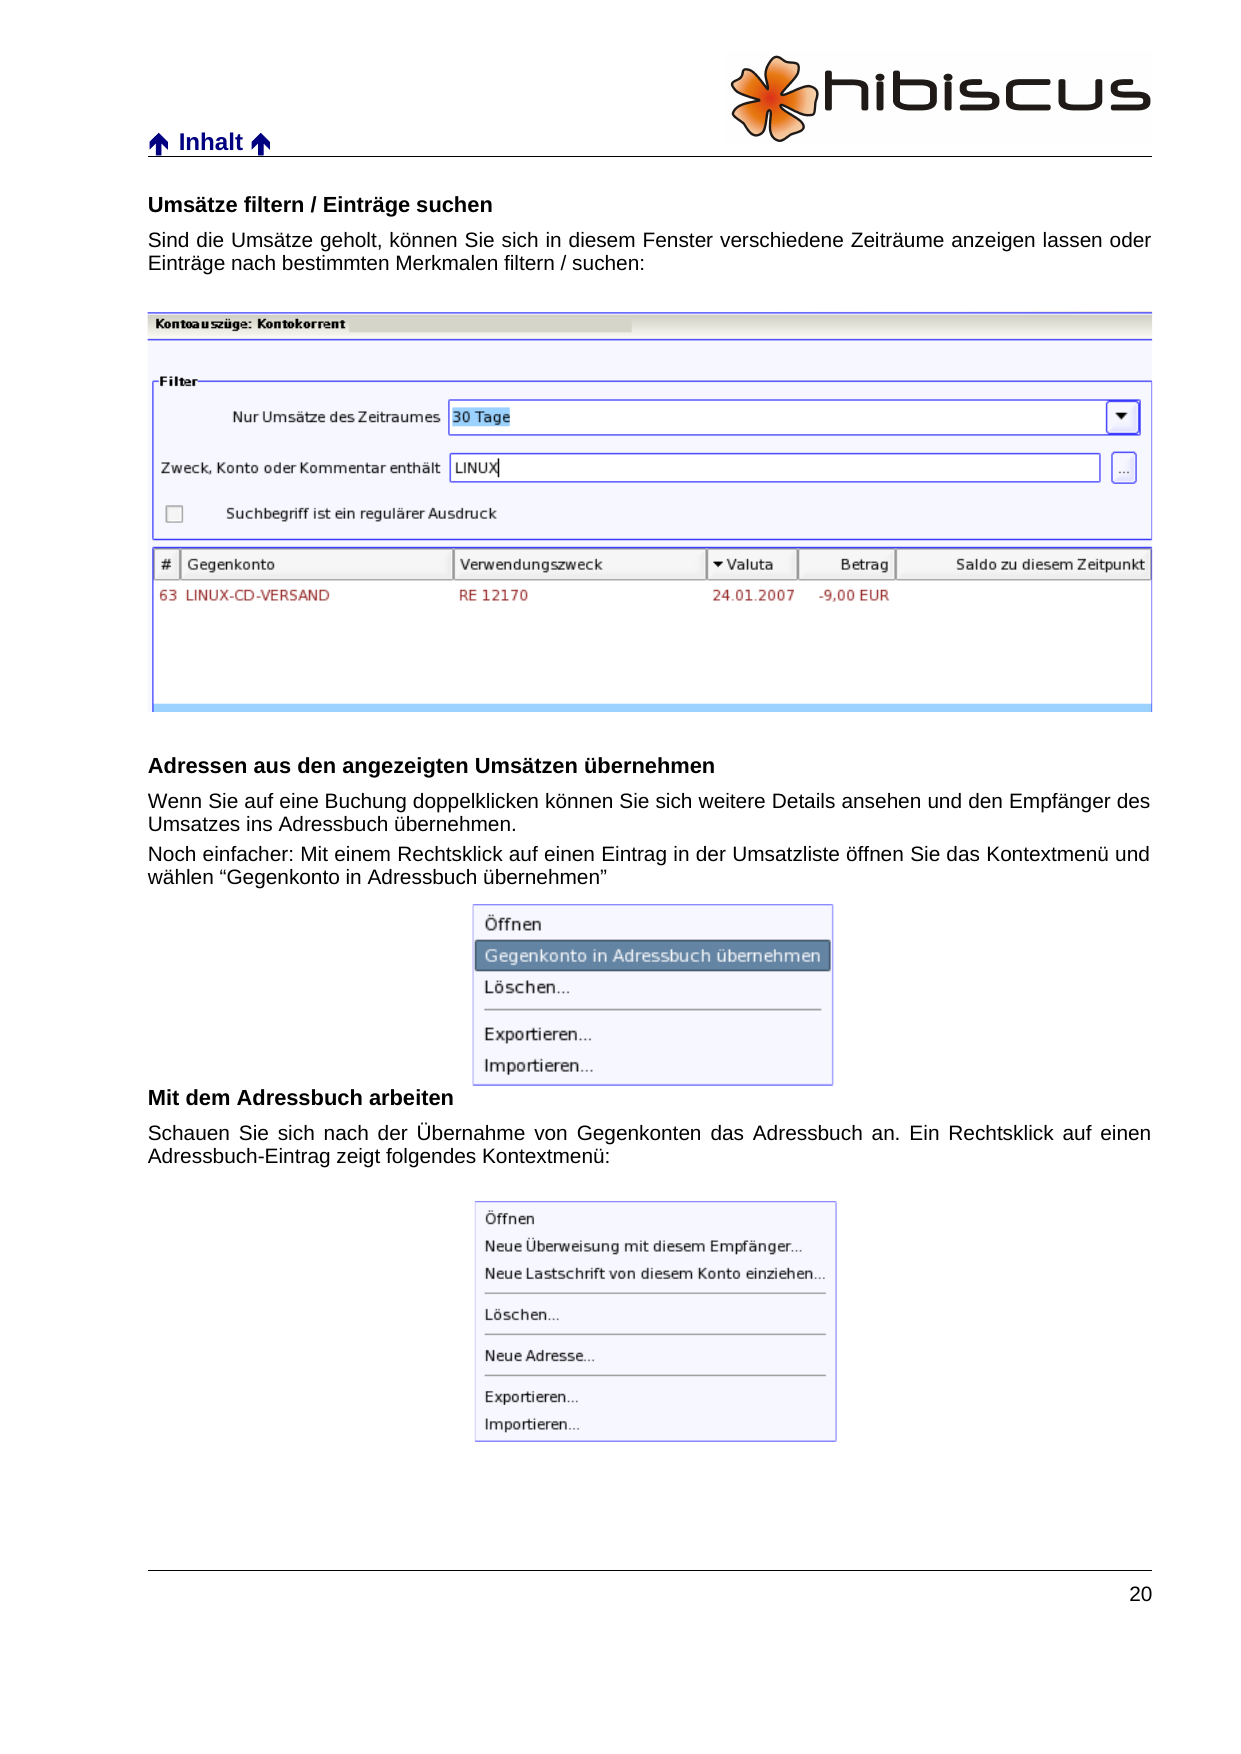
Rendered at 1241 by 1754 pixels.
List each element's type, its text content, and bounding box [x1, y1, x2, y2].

picture [472, 904, 834, 1086]
picture [474, 1201, 837, 1442]
subtitle Umsätze filtern / Einträge suchen [148, 192, 1152, 217]
picture [723, 51, 1153, 144]
subtitle Mit dem Adressbuch arbeiten [148, 1086, 1152, 1110]
text Wenn Sie auf eine Buchung doppelklicken können Sie sich weitere Details ansehen und den Empfänger des Umsatzes ins Adressbuch übernehmen. [148, 790, 1152, 836]
subtitle Adressen aus den angezeigten Umsätzen übernehmen [148, 753, 1152, 778]
text Sind die Umsätze geholt, können Sie sich in diesem Fenster verschiedene Zeiträume anzeigen lassen oder Einträge nach bestimmten Merkmalen filtern / suchen: [148, 229, 1152, 275]
text Schauen Sie sich nach der Übernahme von Gegenkonten das Adressbuch an. Ein Rechtsklick auf einen Adressbuch-Eintrag zeigt folgendes Kontextmenü: [148, 1122, 1152, 1168]
text Noch einfacher: Mit einem Rechtsklick auf einen Eintrag in der Umsatzliste öffnen Sie das Kontextmenü und wählen “Gegenkonto in Adressbuch übernehmen” [148, 843, 1152, 889]
picture [147, 311, 1153, 712]
